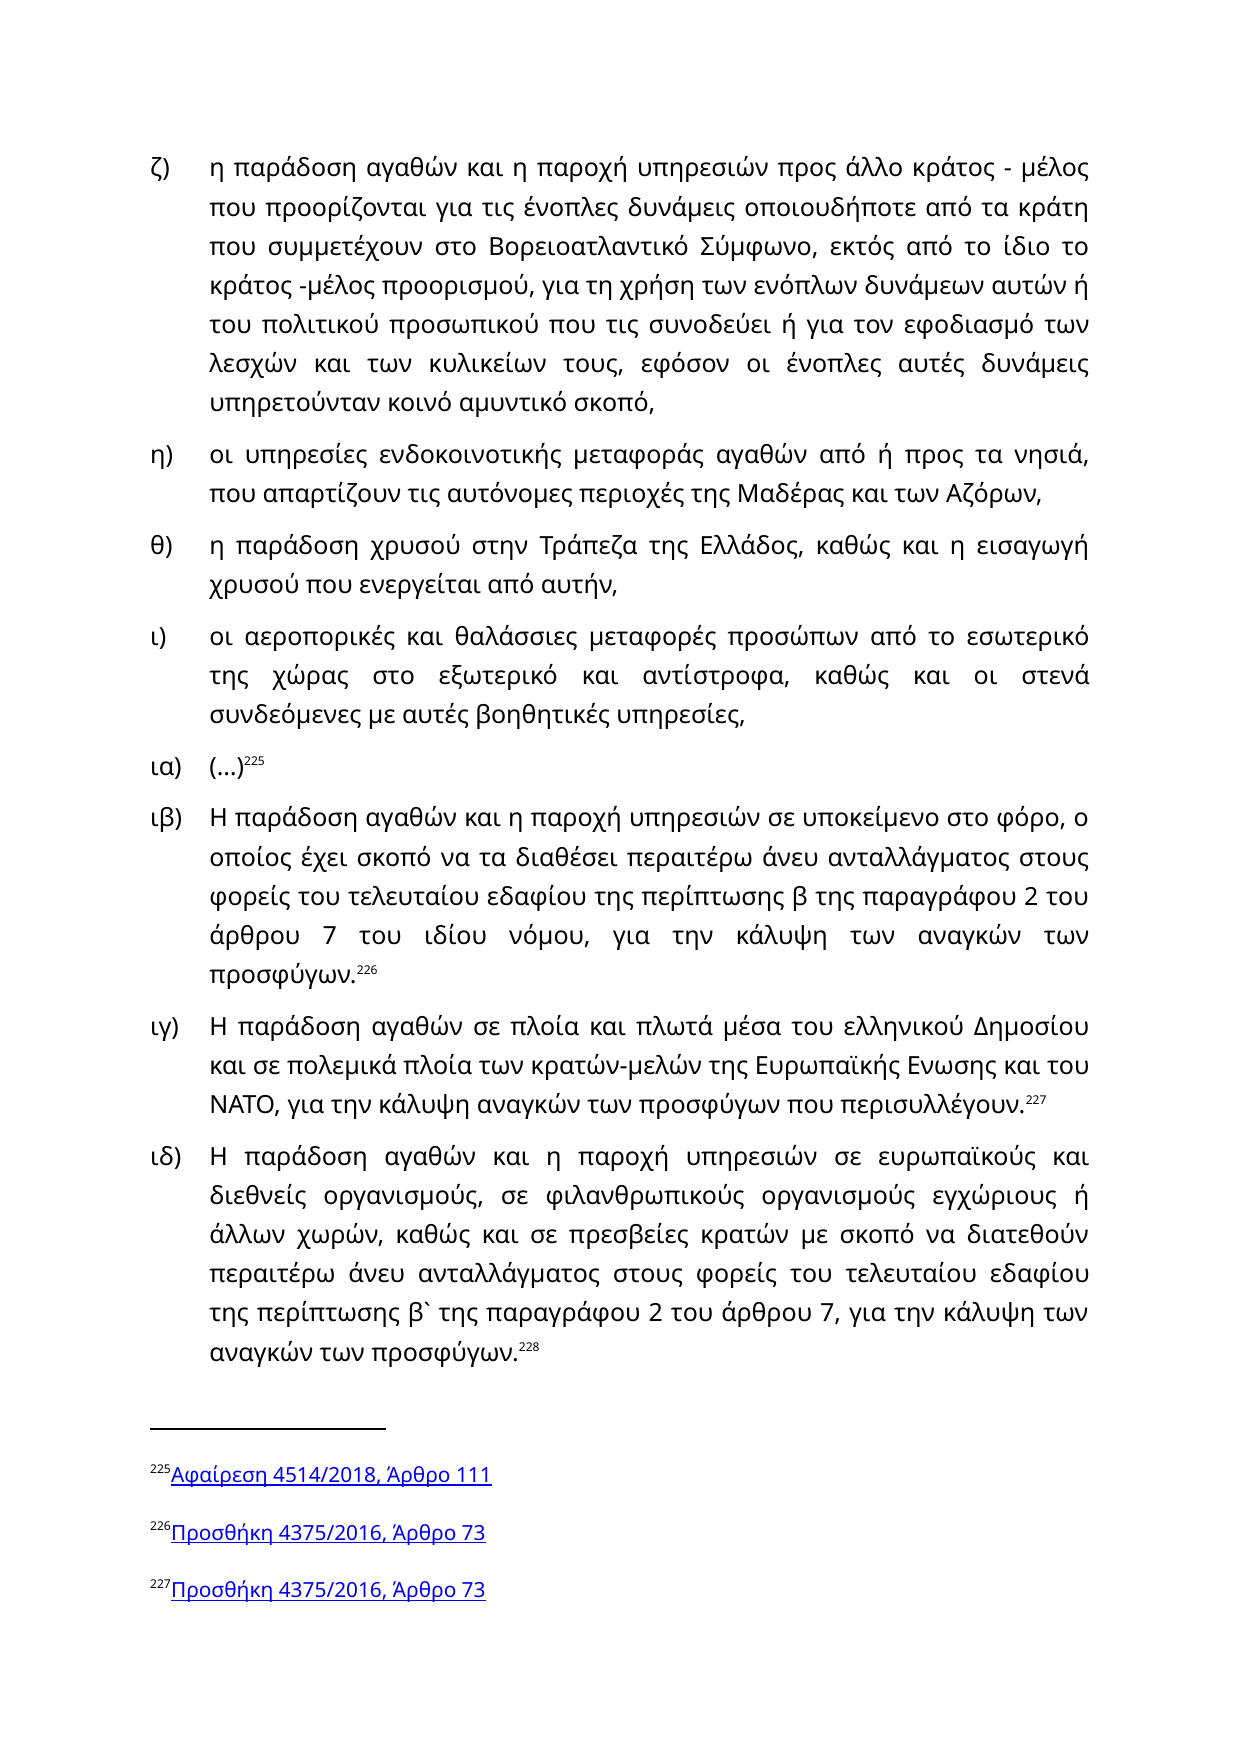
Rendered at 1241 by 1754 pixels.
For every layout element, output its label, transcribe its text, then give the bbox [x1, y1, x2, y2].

list ι) οι αεροπορικές και θαλάσσιες μεταφορές προσώπων από το εσωτερικό της χώρας στο εξωτερικό και αντί­στροφα, καθώς και οι στενά συνδεόμενες με αυτές βοηθητικές υπηρεσίες, [150, 618, 1090, 731]
list ιβ) Η παράδοση αγαθών και η παροχή υπηρεσιών σε υποκείμενο στο φόρο, ο οποίος έχει σκοπό να τα διαθέσει περαιτέρω άνευ ανταλλάγματος στους φορείς του τελευταίου εδαφίου της περίπτωσης β της παραγράφου 2 του άρθρου 7 του ιδίου νόμου, για την κάλυψη των αναγκών των προσφύγων. [150, 800, 1090, 991]
list η) οι υπηρεσίες ενδοκοινοτικής μεταφοράς αγαθών από ή προς τα νησιά, που απαρτίζουν τις αυτόνομες περιοχές της Μαδέρας και των Αζόρων, [150, 437, 1090, 510]
text Αφαίρεση 4514/2018, Άρθρο 111 [150, 1460, 1090, 1489]
text Προσθήκη 4375/2016, Άρθρο 73 [150, 1576, 1090, 1604]
text Προσθήκη 4375/2016, Άρθρο 73 [150, 1518, 1090, 1546]
list ιγ) Η παράδοση αγαθών σε πλοία και πλωτά μέσα του ελληνικού Δημοσίου και σε πολεμικά πλοία των κρατών-μελών της Ευρωπαϊκής Ενωσης και του ΝΑΤΟ, για την κάλυψη αναγκών των προσφύγων που περισυλλέγουν. [150, 1008, 1090, 1121]
list ιδ) Η παράδοση αγαθών και η παροχή υπηρεσιών σε ευρωπαϊκούς και διεθνείς οργανισμούς, σε φιλανθρωπικούς οργανισμούς εγχώριους ή άλλων χωρών, καθώς και σε πρεσβείες κρατών με σκοπό να διατεθούν περαιτέρω άνευ ανταλλάγματος στους φορείς του τελευταίου εδαφίου της περίπτωσης β` της παραγράφου 2 του άρθρου 7, για την κάλυψη των αναγκών των προσφύγων. [150, 1138, 1090, 1368]
list ζ) η παράδοση αγαθών και η παροχή υπηρεσιών προς άλλο κράτος - μέλος που προορίζονται για τις ένοπλες δυνάμεις οποιουδήποτε από τα κράτη που συμμετέχουν στο Βορειοατλαντικό Σύμφωνο, εκτός από το ίδιο το κράτος -μέλος προορισμού, για τη χρήση των ενόπλων δυνάμεων αυτών ή του πολιτικού προσωπικού που τις συνοδεύει ή για τον εφοδιασμό των λεσχών και των κυλικείων τους, εφόσον οι ένοπλες αυτές δυνάμεις υπηρετούνταν κοινό αμυντικό σκοπό, [150, 150, 1090, 419]
list ια) (…) [150, 748, 1090, 782]
list θ) η παράδοση χρυσού στην Τράπεζα της Ελλάδος, καθώς και η εισαγωγή χρυσού που ενεργείται από αυτήν, [150, 527, 1090, 601]
